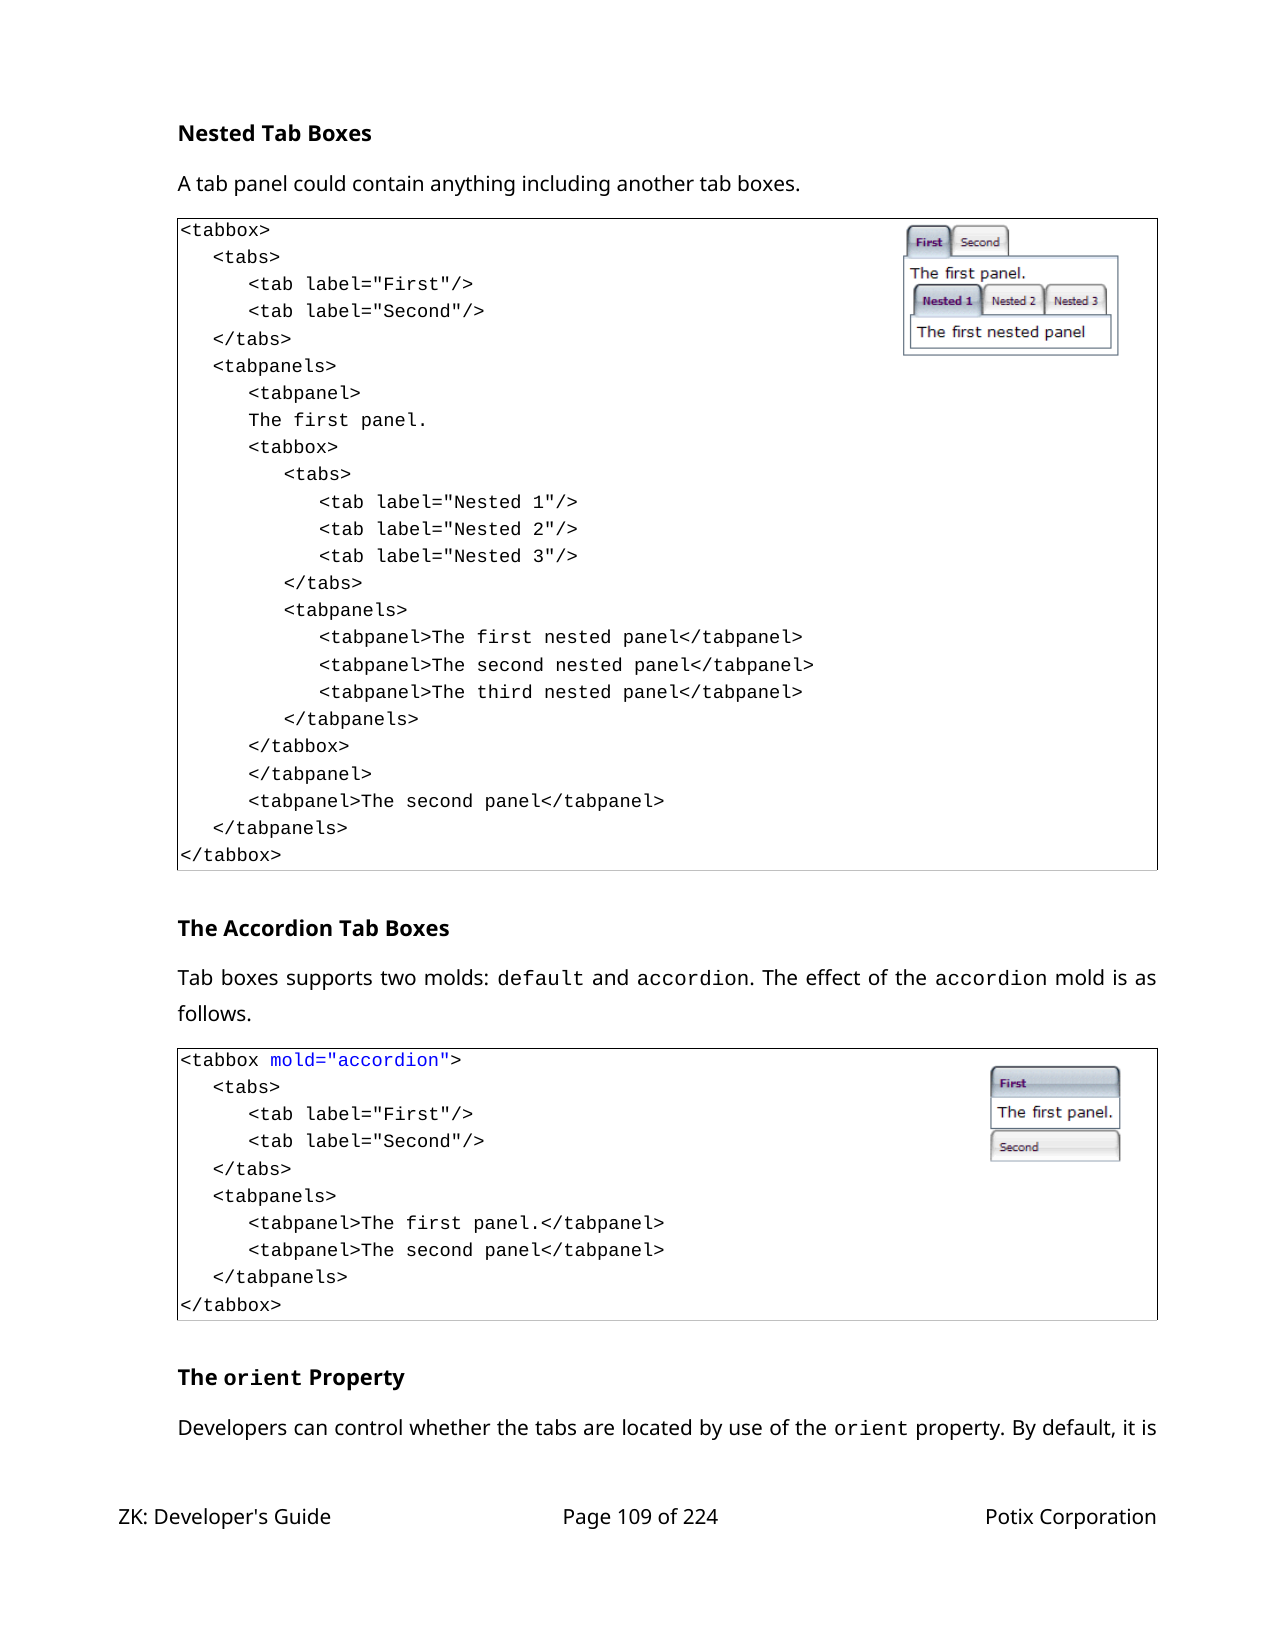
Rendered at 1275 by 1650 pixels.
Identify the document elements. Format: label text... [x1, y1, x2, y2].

text </tabs> [178, 1156, 1157, 1181]
text </tabpanels> [178, 1265, 1157, 1289]
text [1125, 1075, 1157, 1099]
text Developers can control whether the tabs are located by use of the orient property. By default, it is [177, 1413, 1157, 1441]
text <tab label="First"/> [178, 1102, 987, 1126]
picture [902, 221, 1122, 358]
text A tab panel could contain anything including another tab boxes. [177, 169, 1157, 197]
text <tabpanels> [178, 353, 1157, 378]
text <tabpanel> [178, 381, 1157, 405]
text <tabs> [178, 462, 1157, 487]
text <tab label="Nested 3"/> [178, 544, 1157, 568]
text </tabs> [178, 326, 902, 351]
text <tab label="Second"/> [178, 299, 902, 323]
text <tabs> [178, 245, 902, 269]
text [1122, 272, 1157, 296]
text <tab label="Nested 1"/> [178, 489, 1157, 514]
text [1122, 326, 1157, 351]
text [1125, 1129, 1157, 1153]
text <tabpanel>The second nested panel</tabpanel> [178, 653, 1157, 677]
text </tabpanels> [178, 707, 1157, 731]
text </tabpanel> [178, 761, 1157, 786]
text <tabs> [178, 1075, 987, 1099]
picture [987, 1063, 1125, 1164]
text <tabpanel>The third nested panel</tabpanel> [178, 680, 1157, 704]
text <tabpanels> [178, 1184, 1157, 1208]
text <tabpanel>The first panel.</tabpanel> [178, 1211, 1157, 1235]
text <tabpanels> [178, 598, 1157, 622]
text <tab label="Second"/> [178, 1129, 987, 1153]
text <tabbox> [178, 435, 1157, 459]
text Tab boxes supports two molds: default and accordion. The effect of the accordion mold is as follows. [177, 963, 1157, 1027]
text [1125, 1102, 1157, 1126]
text <tabpanel>The first nested panel</tabpanel> [178, 625, 1157, 650]
text </tabbox> [178, 734, 1157, 758]
subtitle The Accordion Tab Boxes [177, 913, 1157, 943]
text <tab label="First"/> [178, 272, 902, 296]
subtitle The orient Property [177, 1362, 1157, 1392]
text <tabpanel>The second panel</tabpanel> [178, 1238, 1157, 1262]
text [1122, 245, 1157, 269]
text </tabbox> [178, 1292, 1157, 1320]
text The first panel. [178, 408, 1157, 432]
subtitle Nested Tab Boxes [177, 118, 1157, 148]
text </tabpanels> [178, 816, 1157, 840]
text <tabbox> [178, 219, 1157, 242]
text </tabbox> [178, 843, 1157, 870]
text </tabs> [178, 571, 1157, 595]
text [1122, 299, 1157, 323]
text <tabbox mold="accordion"> [178, 1049, 1157, 1072]
text <tabpanel>The second panel</tabpanel> [178, 788, 1157, 813]
text <tab label="Nested 2"/> [178, 517, 1157, 541]
